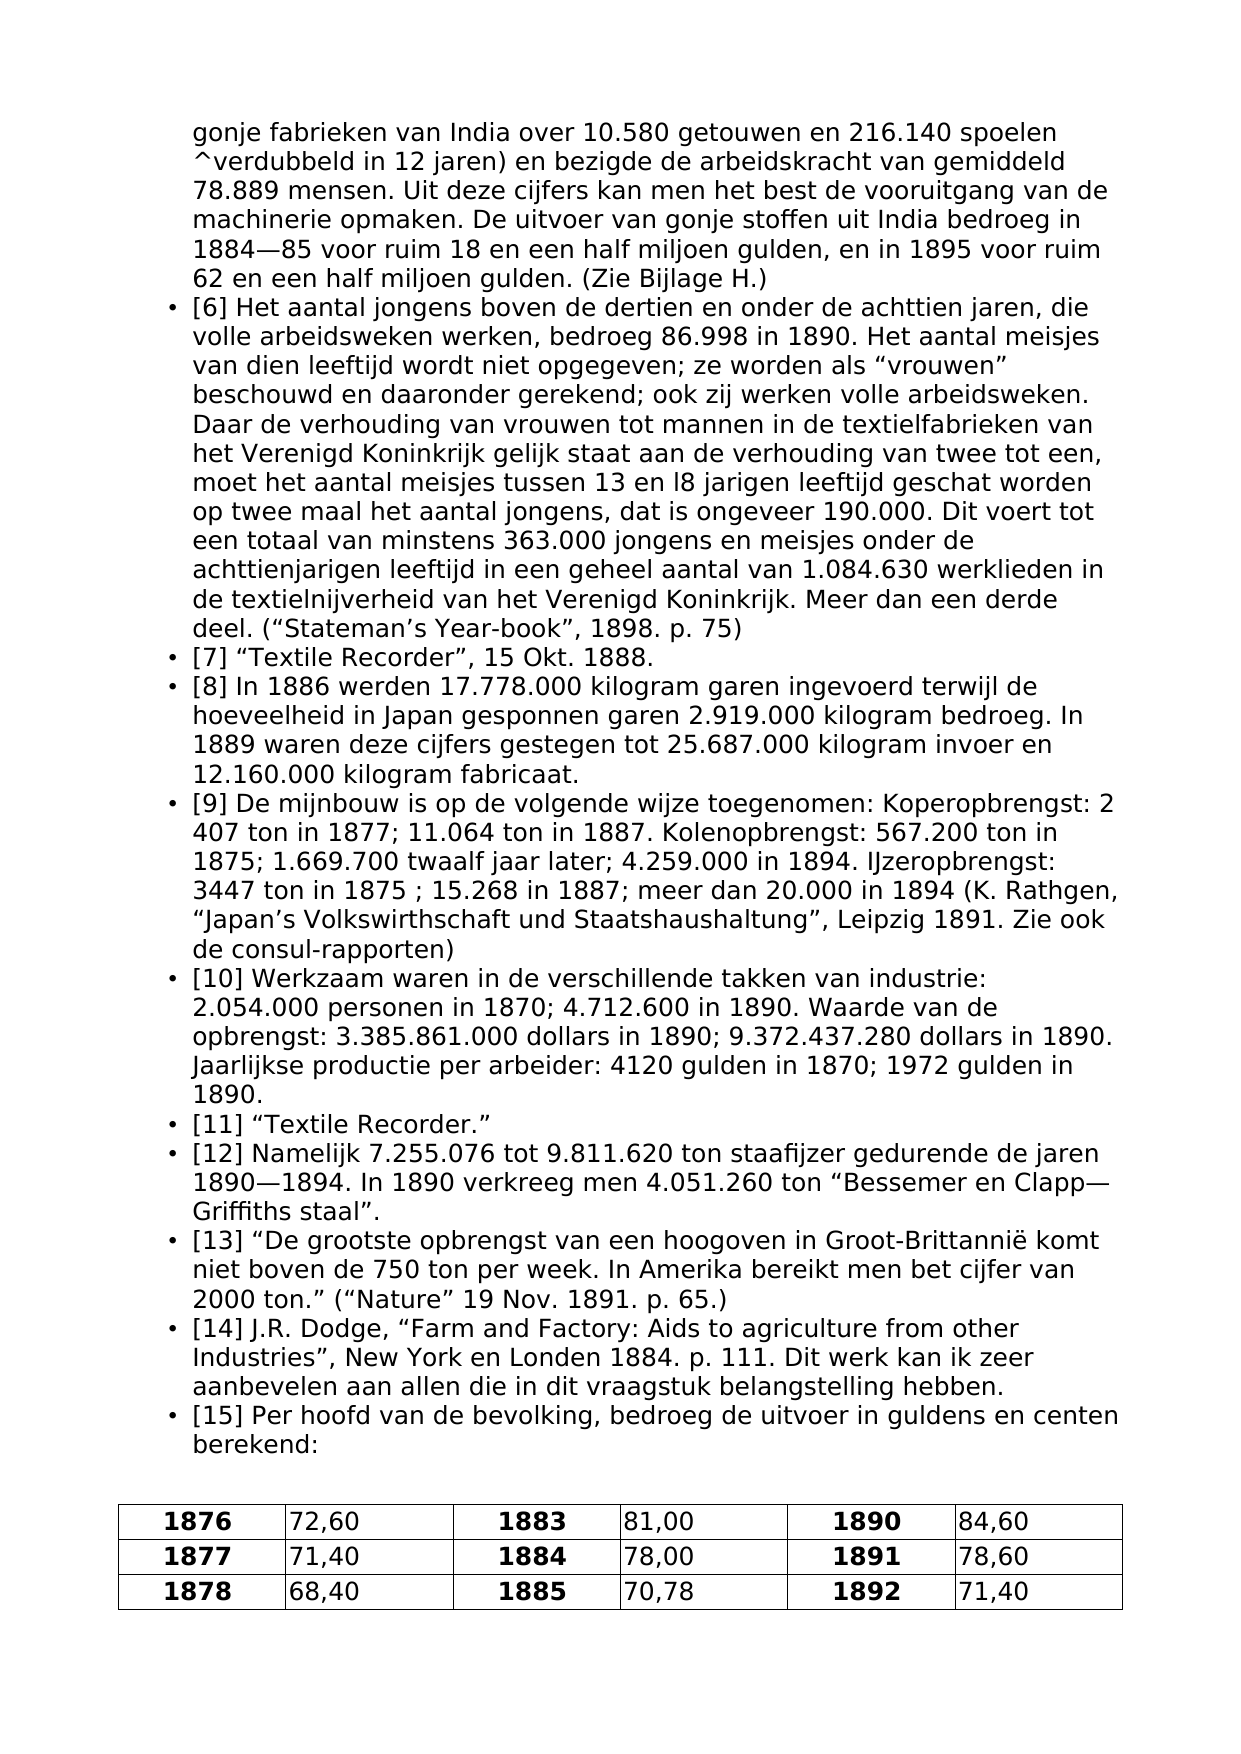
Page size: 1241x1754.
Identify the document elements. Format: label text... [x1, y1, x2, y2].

list [14] J.R. Dodge, “Farm and Factory: Aids to agriculture from other Industries”, New York en Londen 1884. p. 111. Dit werk kan ik zeer aanbevelen aan allen die in dit vraagstuk belangstelling hebben. [177, 1314, 1122, 1401]
list [8] In 1886 werden 17.778.000 kilogram garen ingevoerd terwijl de hoeveelheid in Japan gesponnen garen 2.919.000 kilogram bedroeg. In 1889 waren deze cijfers gestegen tot 25.687.000 kilogram invoer en 12.160.000 kilogram fabricaat. [177, 672, 1122, 789]
table_cell 1878 [119, 1575, 285, 1609]
table_cell 71,40 [286, 1540, 453, 1574]
table_header 72,60 [286, 1505, 453, 1539]
table_cell 68,40 [286, 1575, 453, 1609]
list [13] “De grootste opbrengst van een hoogoven in Groot-Brittannië komt niet boven de 750 ton per week. In Amerika bereikt men bet cijfer van 2000 ton.” (“Nature” 19 Nov. 1891. p. 65.) [177, 1226, 1122, 1314]
table_cell 1877 [119, 1540, 285, 1574]
list [6] Het aantal jongens boven de dertien en onder de achttien jaren, die volle arbeidsweken werken, bedroeg 86.998 in 1890. Het aantal meisjes van dien leeftijd wordt niet opgegeven; ze worden als “vrouwen” beschouwd en daaronder gerekend; ook zij werken volle arbeidsweken. Daar de verhouding van vrouwen tot mannen in de textielfabrieken van het Verenigd Koninkrijk gelijk staat aan de verhouding van twee tot een, moet het aantal meisjes tussen 13 en l8 jarigen leeftijd geschat worden op twee maal het aantal jongens, dat is ongeveer 190.000. Dit voert tot een totaal van minstens 363.000 jongens en meisjes onder de achttienjarigen leeftijd in een geheel aantal van 1.084.630 werklieden in de textielnijverheid van het Verenigd Koninkrijk. Meer dan een derde deel. (“Stateman’s Year-book”, 1898. p. 75) [177, 293, 1122, 643]
table_cell 1892 [788, 1575, 955, 1609]
table_cell 70,78 [621, 1575, 787, 1609]
list [15] Per hoofd van de bevolking, bedroeg de uitvoer in guldens en centen berekend: [177, 1401, 1122, 1460]
table_cell 1885 [454, 1575, 620, 1609]
table_header 1890 [788, 1505, 955, 1539]
table_header 1876 [119, 1505, 285, 1539]
list gonje fabrieken van India over 10.580 getouwen en 216.140 spoelen ^verdubbeld in 12 jaren) en bezigde de arbeidskracht van gemiddeld 78.889 mensen. Uit deze cijfers kan men het best de vooruitgang van de machinerie opmaken. De uitvoer van gonje stoffen uit India bedroeg in 1884—85 voor ruim 18 en een half miljoen gulden, en in 1895 voor ruim 62 en een half miljoen gulden. (Zie Bijlage H.) [177, 118, 1122, 293]
list [12] Namelijk 7.255.076 tot 9.811.620 ton staafijzer gedurende de jaren 1890—1894. In 1890 verkreeg men 4.051.260 ton “Bessemer en Clapp—Griffiths staal”. [177, 1139, 1122, 1226]
list [10] Werkzaam waren in de verschillende takken van industrie: 2.054.000 personen in 1870; 4.712.600 in 1890. Waarde van de opbrengst: 3.385.861.000 dollars in 1890; 9.372.437.280 dollars in 1890. Jaarlijkse productie per arbeider: 4120 gulden in 1870; 1972 gulden in 1890. [177, 964, 1122, 1110]
table_cell 1891 [788, 1540, 955, 1574]
list [11] “Textile Recorder.” [177, 1110, 1122, 1139]
table_cell 78,60 [956, 1540, 1122, 1574]
table_header 1883 [454, 1505, 620, 1539]
list [7] “Textile Recorder”, 15 Okt. 1888. [177, 643, 1122, 672]
table_header 81,00 [621, 1505, 787, 1539]
table_header 84,60 [956, 1505, 1122, 1539]
table_cell 71,40 [956, 1575, 1122, 1609]
table_cell 1884 [454, 1540, 620, 1574]
list [9] De mijnbouw is op de volgende wijze toegenomen: Koperopbrengst: 2 407 ton in 1877; 11.064 ton in 1887. Kolenopbrengst: 567.200 ton in 1875; 1.669.700 twaalf jaar later; 4.259.000 in 1894. IJzeropbrengst: 3447 ton in 1875 ; 15.268 in 1887; meer dan 20.000 in 1894 (K. Rathgen, “Japan’s Volkswirthschaft und Staatshaushaltung”, Leipzig 1891. Zie ook de consul-rapporten) [177, 789, 1122, 964]
table_cell 78,00 [621, 1540, 787, 1574]
